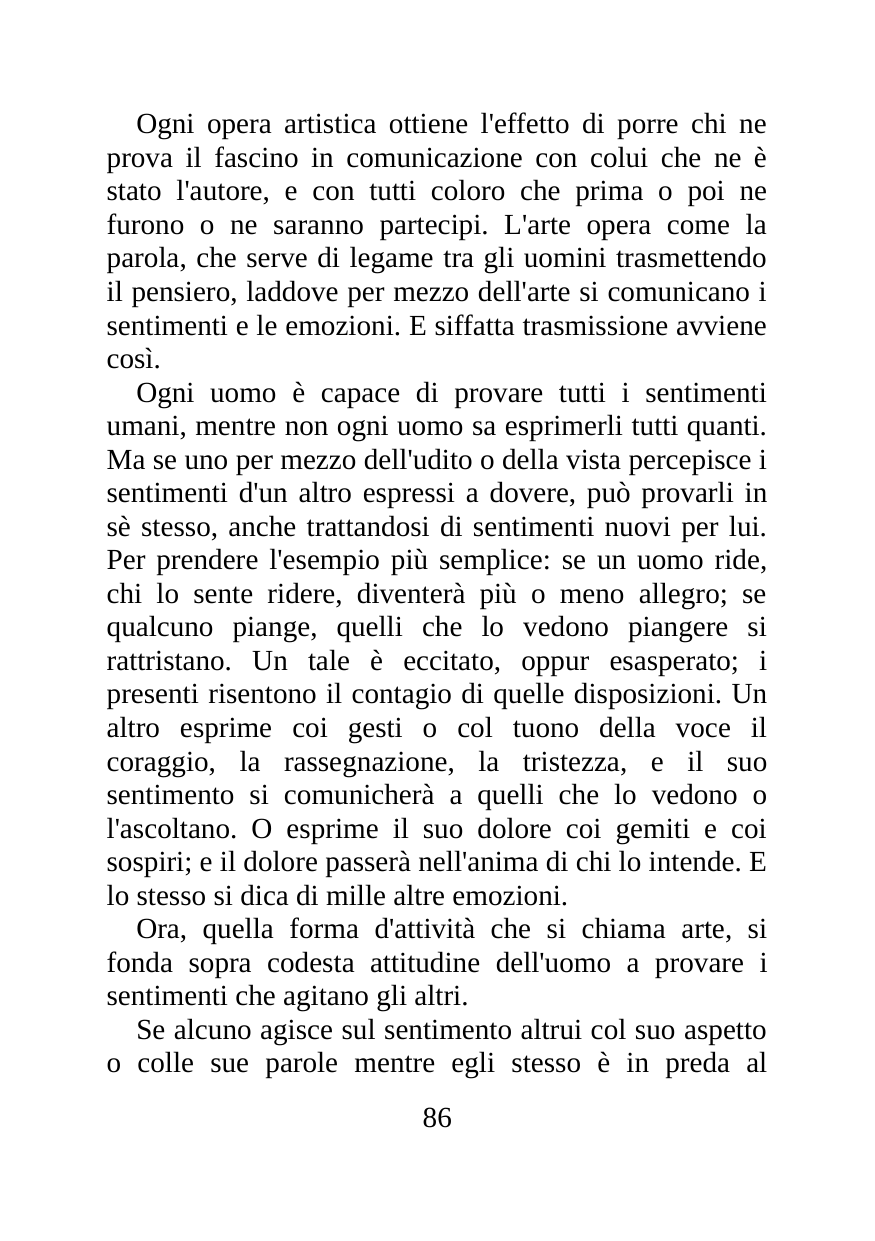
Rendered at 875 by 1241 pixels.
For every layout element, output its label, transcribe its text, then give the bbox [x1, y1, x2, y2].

text Ogni uomo è capace di provare tutti i sentimenti umani, mentre non ogni uomo sa esprimerli tutti quanti. Ma se uno per mezzo dell'udito o della vista percepisce i sentimenti d'un altro espressi a dovere, può provarli in sè stesso, anche trattandosi di sentimenti nuovi per lui. Per prendere l'esempio più semplice: se un uomo ride, chi lo sente ridere, diventerà più o meno allegro; se qualcuno piange, quelli che lo vedono piangere si rattristano. Un tale è eccitato, oppur esasperato; i presenti risentono il contagio di quelle disposizioni. Un altro esprime coi gesti o col tuono della voce il coraggio, la rassegnazione, la tristezza, e il suo sentimento si comunicherà a quelli che lo vedono o l'ascoltano. O esprime il suo dolore coi gemiti e coi sospiri; e il dolore passerà nell'anima di chi lo intende. E lo stesso si dica di mille altre emozioni. [106, 375, 768, 911]
text Se alcuno agisce sul sentimento altrui col suo aspetto o colle sue parole mentre egli stesso è in preda al [106, 1012, 768, 1079]
text Ora, quella forma d'attività che si chiama arte, si fonda sopra codesta attitudine dell'uomo a provare i sentimenti che agitano gli altri. [106, 911, 768, 1012]
text Ogni opera artistica ottiene l'effetto di porre chi ne prova il fascino in comunicazione con colui che ne è stato l'autore, e con tutti coloro che prima o poi ne furono o ne saranno partecipi. L'arte opera come la parola, che serve di legame tra gli uomini trasmettendo il pensiero, laddove per mezzo dell'arte si comunicano i sentimenti e le emozioni. E siffatta trasmissione avviene così. [106, 106, 768, 375]
